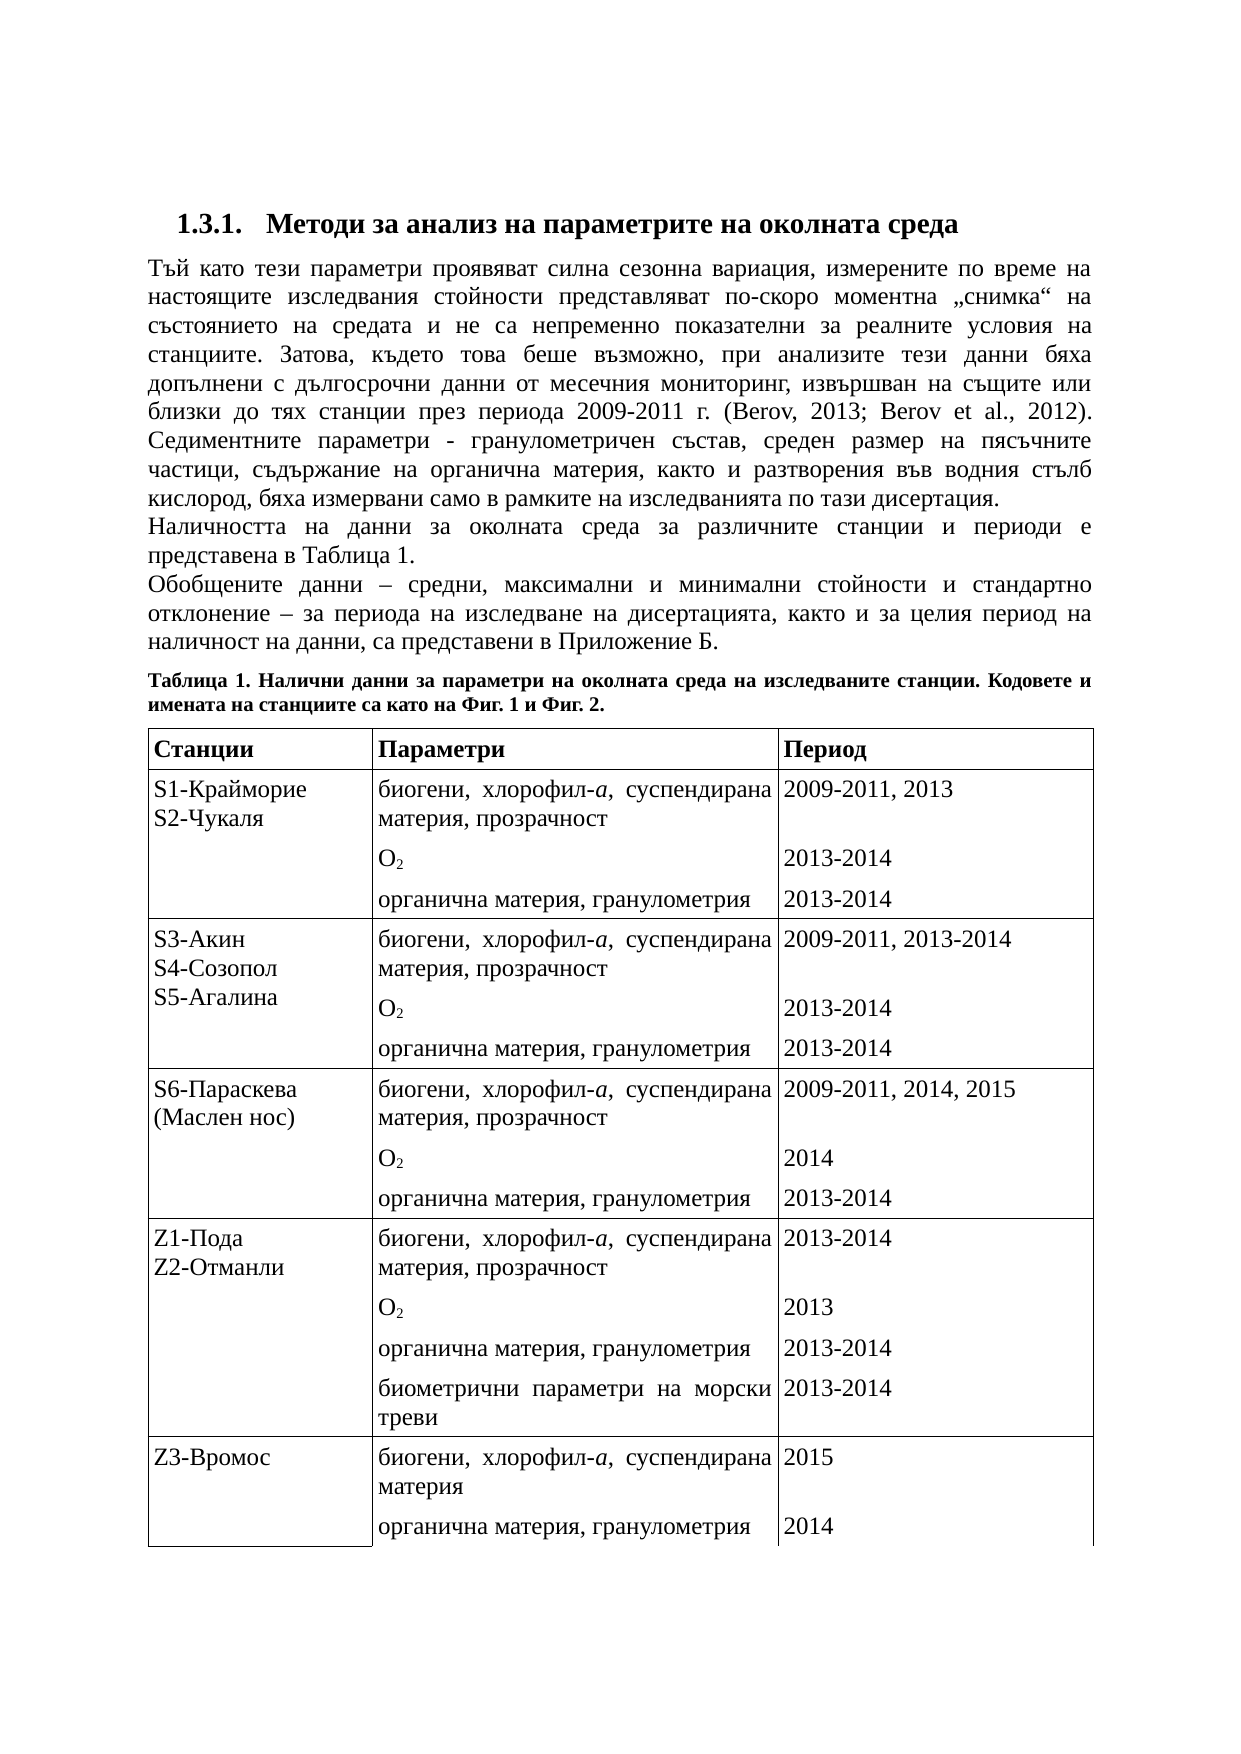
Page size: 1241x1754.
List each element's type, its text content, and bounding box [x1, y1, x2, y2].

table_cell S1-Крайморие S2-Чукаля [149, 770, 372, 918]
table_cell органична материя, гранулометрия [373, 1028, 778, 1068]
table_cell О2 [373, 987, 778, 1028]
table_cell биометрични параметри на морски треви [373, 1367, 778, 1436]
table_cell органична материя, гранулометрия [373, 1505, 778, 1546]
table_cell 2013-2014 [779, 1367, 1093, 1436]
table_cell 2013-2014 [779, 1177, 1093, 1218]
table_cell S6-Параскева (Маслен нос) [149, 1069, 372, 1218]
table_cell 2014 [779, 1137, 1093, 1177]
table_cell Z1-Пода Z2-Отманли [149, 1219, 372, 1436]
table_cell 2013-2014 [779, 878, 1093, 918]
subtitle Методи за анализ на параметрите на околната среда [242, 207, 1093, 240]
table_cell О2 [373, 1287, 778, 1327]
text Тъй като тези параметри проявяват силна сезонна вариация, измерените по време на настоящите изследвания стойности представляват по-скоро моментна „снимка“ на състоянието на средата и не са непременно показателни за реалните условия на станциите. Затова, където това беше възможно, при анализите тези данни бяха допълнени с дългосрочни данни от месечния мониторинг, извършван на същите или близки до тях станции през периода 2009-2011 г. (Berov, 2013; Berov et al., 2012). Седиментните параметри - гранулометричен състав, среден размер на пясъчните частици, съдържание на органична материя, както и разтворения във водния стълб кислород, бяха измервани само в рамките на изследванията по тази дисертация. [148, 253, 1093, 511]
table_header Период [779, 729, 1093, 768]
table_cell 2009-2011, 2013 [779, 770, 1093, 838]
table_cell биогени, хлорофил-а, суспендирана материя, прозрачност [373, 1069, 778, 1137]
table_cell О2 [373, 838, 778, 878]
table_cell органична материя, гранулометрия [373, 878, 778, 918]
text Обобщените данни – средни, максимални и минимални стойности и стандартно отклонение – за периода на изследване на дисертацията, както и за целия период на наличност на данни, са представени в Приложение Б. [148, 569, 1093, 655]
table_cell 2013-2014 [779, 838, 1093, 878]
table_cell 2014 [779, 1505, 1093, 1546]
table_cell 2013-2014 [779, 1219, 1093, 1287]
table_cell 2013-2014 [779, 1028, 1093, 1068]
table_header Станции [149, 729, 372, 768]
table_header Параметри [373, 729, 778, 768]
table_cell 2013 [779, 1287, 1093, 1327]
text Наличността на данни за околната среда за различните станции и периоди е представена в Таблица 1. [148, 511, 1093, 569]
table_cell 2015 [779, 1437, 1093, 1505]
table_cell биогени, хлорофил-а, суспендирана материя, прозрачност [373, 1219, 778, 1287]
table_cell биогени, хлорофил-а, суспендирана материя [373, 1437, 778, 1505]
table_cell биогени, хлорофил-а, суспендирана материя, прозрачност [373, 770, 778, 838]
table_cell Z3-Вромос [149, 1437, 372, 1546]
table_cell 2013-2014 [779, 987, 1093, 1028]
table_cell S3-Акин S4-Созопол S5-Агалина [149, 919, 372, 1068]
table_cell 2009-2011, 2013-2014 [779, 919, 1093, 987]
table_cell органична материя, гранулометрия [373, 1177, 778, 1218]
table_cell 2013-2014 [779, 1327, 1093, 1367]
table_cell 2009-2011, 2014, 2015 [779, 1069, 1093, 1137]
text Таблица 1. Налични данни за параметри на околната среда на изследваните станции. Кодовете и имената на станциите са като на Фиг. 1 и Фиг. 2. [148, 668, 1093, 716]
table_cell органична материя, гранулометрия [373, 1327, 778, 1367]
table_cell биогени, хлорофил-а, суспендирана материя, прозрачност [373, 919, 778, 987]
table_cell О2 [373, 1137, 778, 1177]
